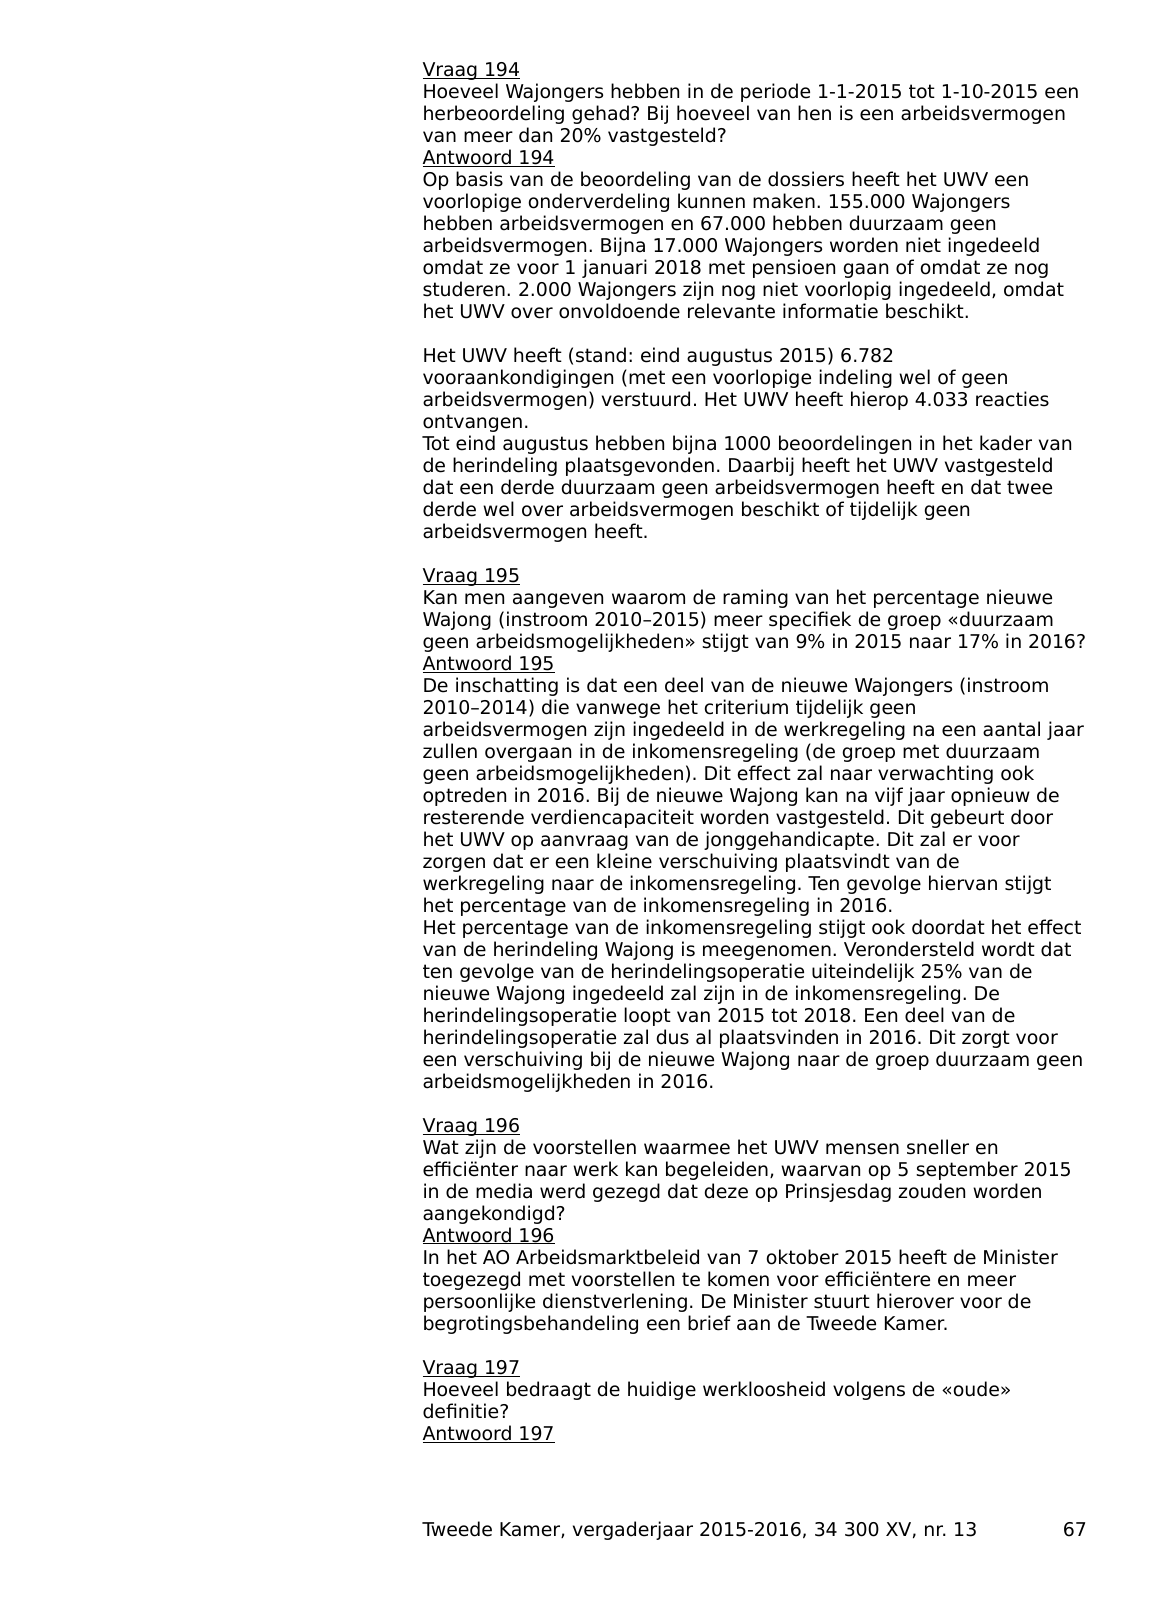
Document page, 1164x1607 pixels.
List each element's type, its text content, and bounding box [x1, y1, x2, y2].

text Vraag 195 [422, 565, 1087, 587]
text Antwoord 196 [422, 1224, 1087, 1247]
text Wat zijn de voorstellen waarmee het UWV mensen sneller en efficiënter naar werk kan begeleiden, waarvan op 5 september 2015 in de media werd gezegd dat deze op Prinsjesdag zouden worden aangekondigd? [422, 1137, 1087, 1224]
text Antwoord 197 [422, 1423, 1087, 1444]
text Hoeveel bedraagt de huidige werkloosheid volgens de «oude» definitie? [422, 1379, 1087, 1423]
text Het UWV heeft (stand: eind augustus 2015) 6.782 vooraankondigingen (met een voorlopige indeling wel of geen arbeidsvermogen) verstuurd. Het UWV heeft hierop 4.033 reacties ontvangen. [422, 345, 1087, 433]
text Vraag 194 [422, 59, 1087, 81]
text Vraag 197 [422, 1357, 1087, 1379]
text Antwoord 195 [422, 653, 1087, 675]
text In het AO Arbeidsmarktbeleid van 7 oktober 2015 heeft de Minister toegezegd met voorstellen te komen voor efficiëntere en meer persoonlijke dienstverlening. De Minister stuurt hierover voor de begrotingsbehandeling een brief aan de Tweede Kamer. [422, 1247, 1087, 1334]
text Tot eind augustus hebben bijna 1000 beoordelingen in het kader van de herindeling plaatsgevonden. Daarbij heeft het UWV vastgesteld dat een derde duurzaam geen arbeidsvermogen heeft en dat twee derde wel over arbeidsvermogen beschikt of tijdelijk geen arbeidsvermogen heeft. [422, 433, 1087, 543]
text Hoeveel Wajongers hebben in de periode 1-1-2015 tot 1-10-2015 een herbeoordeling gehad? Bij hoeveel van hen is een arbeidsvermogen van meer dan 20% vastgesteld? [422, 81, 1087, 147]
text Kan men aangeven waarom de raming van het percentage nieuwe Wajong (instroom 2010–2015) meer specifiek de groep «duurzaam geen arbeidsmogelijkheden» stijgt van 9% in 2015 naar 17% in 2016? [422, 587, 1087, 653]
text Het percentage van de inkomensregeling stijgt ook doordat het effect van de herindeling Wajong is meegenomen. Verondersteld wordt dat ten gevolge van de herindelingsoperatie uiteindelijk 25% van de nieuwe Wajong ingedeeld zal zijn in de inkomensregeling. De herindelingsoperatie loopt van 2015 tot 2018. Een deel van de herindelingsoperatie zal dus al plaatsvinden in 2016. Dit zorgt voor een verschuiving bij de nieuwe Wajong naar de groep duurzaam geen arbeidsmogelijkheden in 2016. [422, 917, 1087, 1092]
text Vraag 196 [422, 1115, 1087, 1137]
text De inschatting is dat een deel van de nieuwe Wajongers (instroom 2010–2014) die vanwege het criterium tijdelijk geen arbeidsvermogen zijn ingedeeld in de werkregeling na een aantal jaar zullen overgaan in de inkomensregeling (de groep met duurzaam geen arbeidsmogelijkheden). Dit effect zal naar verwachting ook optreden in 2016. Bij de nieuwe Wajong kan na vijf jaar opnieuw de resterende verdiencapaciteit worden vastgesteld. Dit gebeurt door het UWV op aanvraag van de jonggehandicapte. Dit zal er voor zorgen dat er een kleine verschuiving plaatsvindt van de werkregeling naar de inkomensregeling. Ten gevolge hiervan stijgt het percentage van de inkomensregeling in 2016. [422, 675, 1087, 917]
text Op basis van de beoordeling van de dossiers heeft het UWV een voorlopige onderverdeling kunnen maken. 155.000 Wajongers hebben arbeidsvermogen en 67.000 hebben duurzaam geen arbeidsvermogen. Bijna 17.000 Wajongers worden niet ingedeeld omdat ze voor 1 januari 2018 met pensioen gaan of omdat ze nog studeren. 2.000 Wajongers zijn nog niet voorlopig ingedeeld, omdat het UWV over onvoldoende relevante informatie beschikt. [422, 169, 1087, 323]
text Antwoord 194 [422, 147, 1087, 169]
